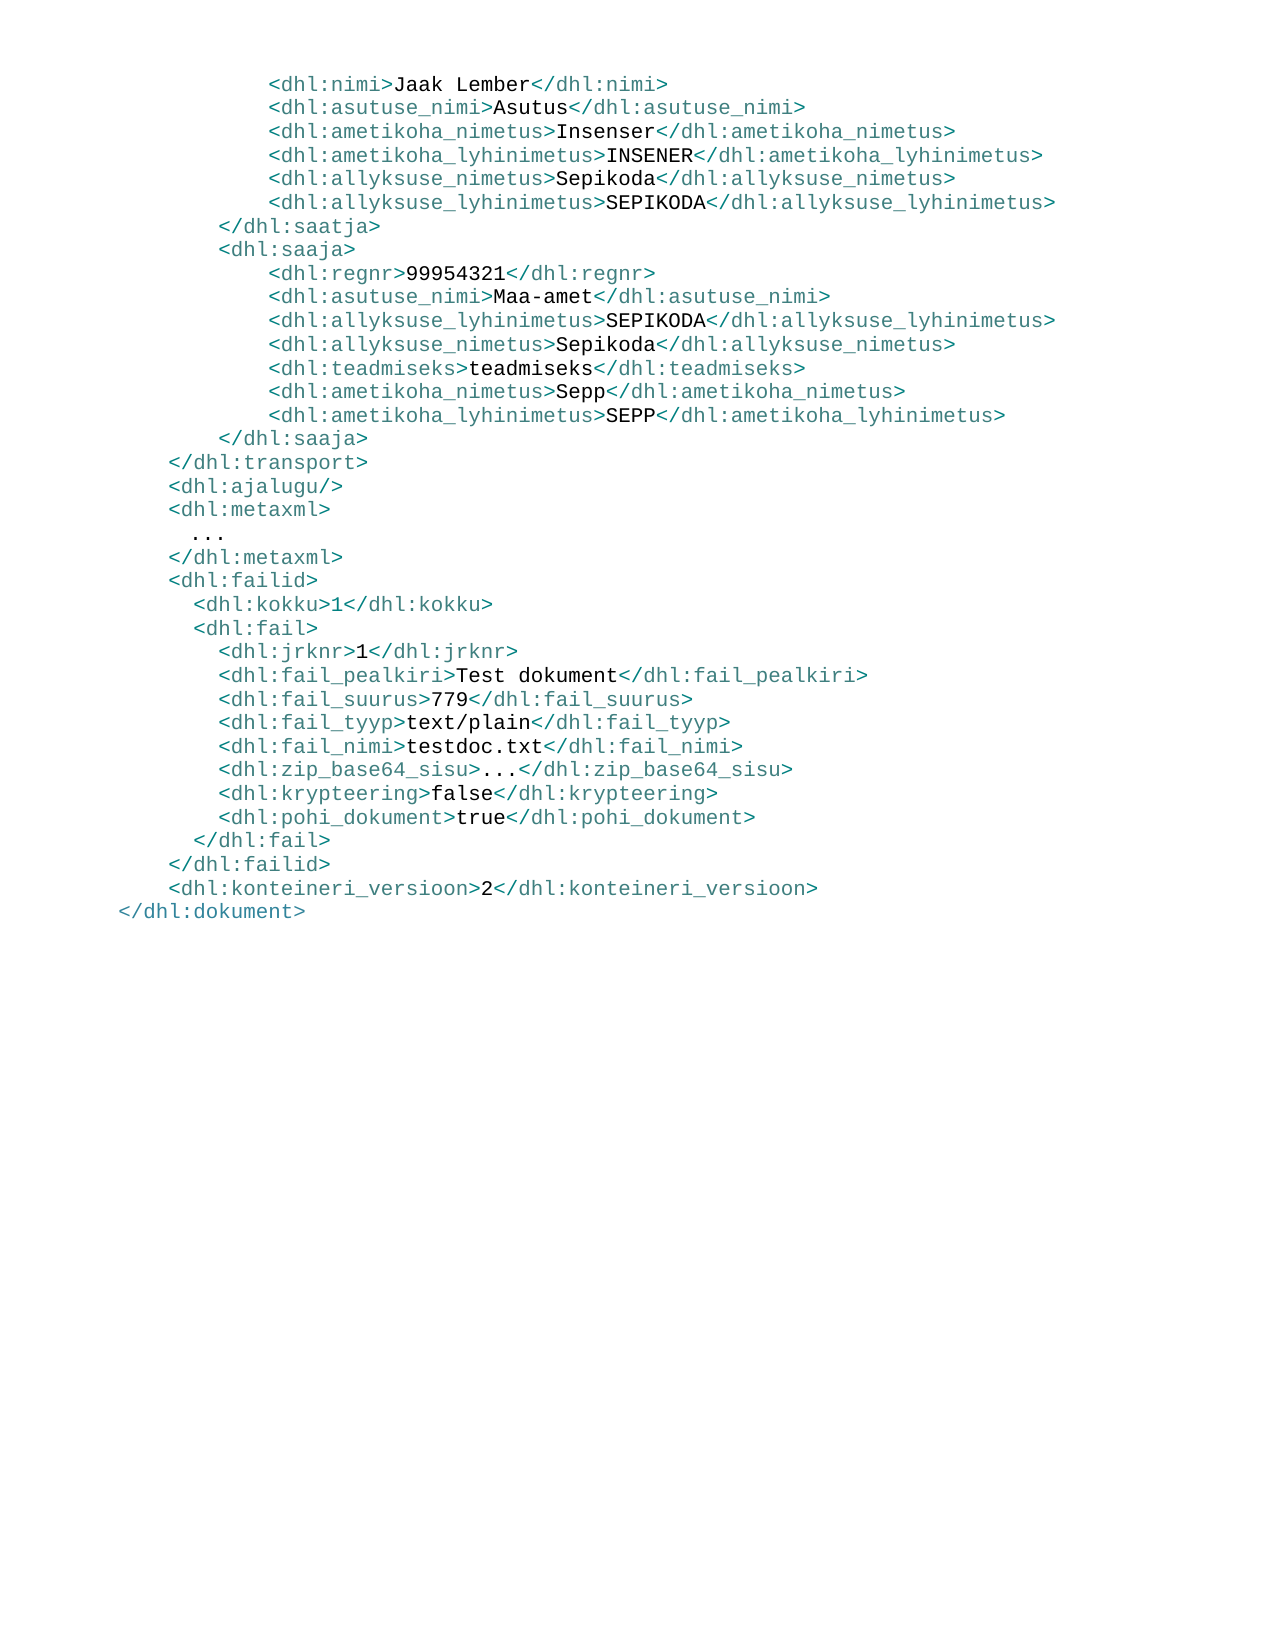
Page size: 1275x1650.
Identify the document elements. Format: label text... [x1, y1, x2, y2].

text <dhl:fail_tyyp>text/plain</dhl:fail_tyyp> [118, 712, 1157, 736]
text <dhl:teadmiseks>teadmiseks</dhl:teadmiseks> [118, 357, 1157, 381]
text <dhl:jrknr>1</dhl:jrknr> [118, 641, 1157, 665]
text <dhl:allyksuse_lyhinimetus>SEPIKODA</dhl:allyksuse_lyhinimetus> [118, 310, 1157, 334]
text <dhl:kokku>1</dhl:kokku> [118, 594, 1157, 618]
text <dhl:allyksuse_nimetus>Sepikoda</dhl:allyksuse_nimetus> [118, 168, 1157, 192]
text <dhl:saaja> [118, 239, 1157, 263]
text <dhl:ametikoha_nimetus>Sepp</dhl:ametikoha_nimetus> [118, 381, 1157, 405]
text <dhl:ametikoha_lyhinimetus>INSENER</dhl:ametikoha_lyhinimetus> [118, 145, 1157, 168]
text <dhl:ajalugu/> [118, 476, 1157, 499]
text <dhl:allyksuse_lyhinimetus>SEPIKODA</dhl:allyksuse_lyhinimetus> [118, 192, 1157, 216]
text ... [118, 523, 1157, 547]
text <dhl:asutuse_nimi>Asutus</dhl:asutuse_nimi> [118, 97, 1157, 121]
text <dhl:fail_suurus>779</dhl:fail_suurus> [118, 688, 1157, 712]
text <dhl:zip_base64_sisu>...</dhl:zip_base64_sisu> [118, 759, 1157, 783]
text <dhl:fail_nimi>testdoc.txt</dhl:fail_nimi> [118, 736, 1157, 759]
text </dhl:failid> [118, 854, 1157, 878]
text <dhl:failid> [118, 570, 1157, 594]
text <dhl:pohi_dokument>true</dhl:pohi_dokument> [118, 807, 1157, 830]
text </dhl:metaxml> [118, 547, 1157, 570]
text <dhl:krypteering>false</dhl:krypteering> [118, 783, 1157, 807]
text <dhl:allyksuse_nimetus>Sepikoda</dhl:allyksuse_nimetus> [118, 334, 1157, 357]
text </dhl:fail> [118, 830, 1157, 854]
text <dhl:metaxml> [118, 499, 1157, 523]
text </dhl:saatja> [118, 216, 1157, 239]
text </dhl:transport> [118, 452, 1157, 476]
text <dhl:konteineri_versioon>2</dhl:konteineri_versioon> </dhl:dokument> [118, 878, 1157, 925]
text <dhl:fail_pealkiri>Test dokument</dhl:fail_pealkiri> [118, 665, 1157, 688]
text <dhl:nimi>Jaak Lember</dhl:nimi> [118, 74, 1157, 97]
text </dhl:saaja> [118, 428, 1157, 452]
text <dhl:fail> [118, 618, 1157, 641]
text <dhl:regnr>99954321</dhl:regnr> [118, 263, 1157, 287]
text <dhl:asutuse_nimi>Maa-amet</dhl:asutuse_nimi> [118, 287, 1157, 310]
text <dhl:ametikoha_nimetus>Insenser</dhl:ametikoha_nimetus> [118, 121, 1157, 145]
text <dhl:ametikoha_lyhinimetus>SEPP</dhl:ametikoha_lyhinimetus> [118, 405, 1157, 428]
